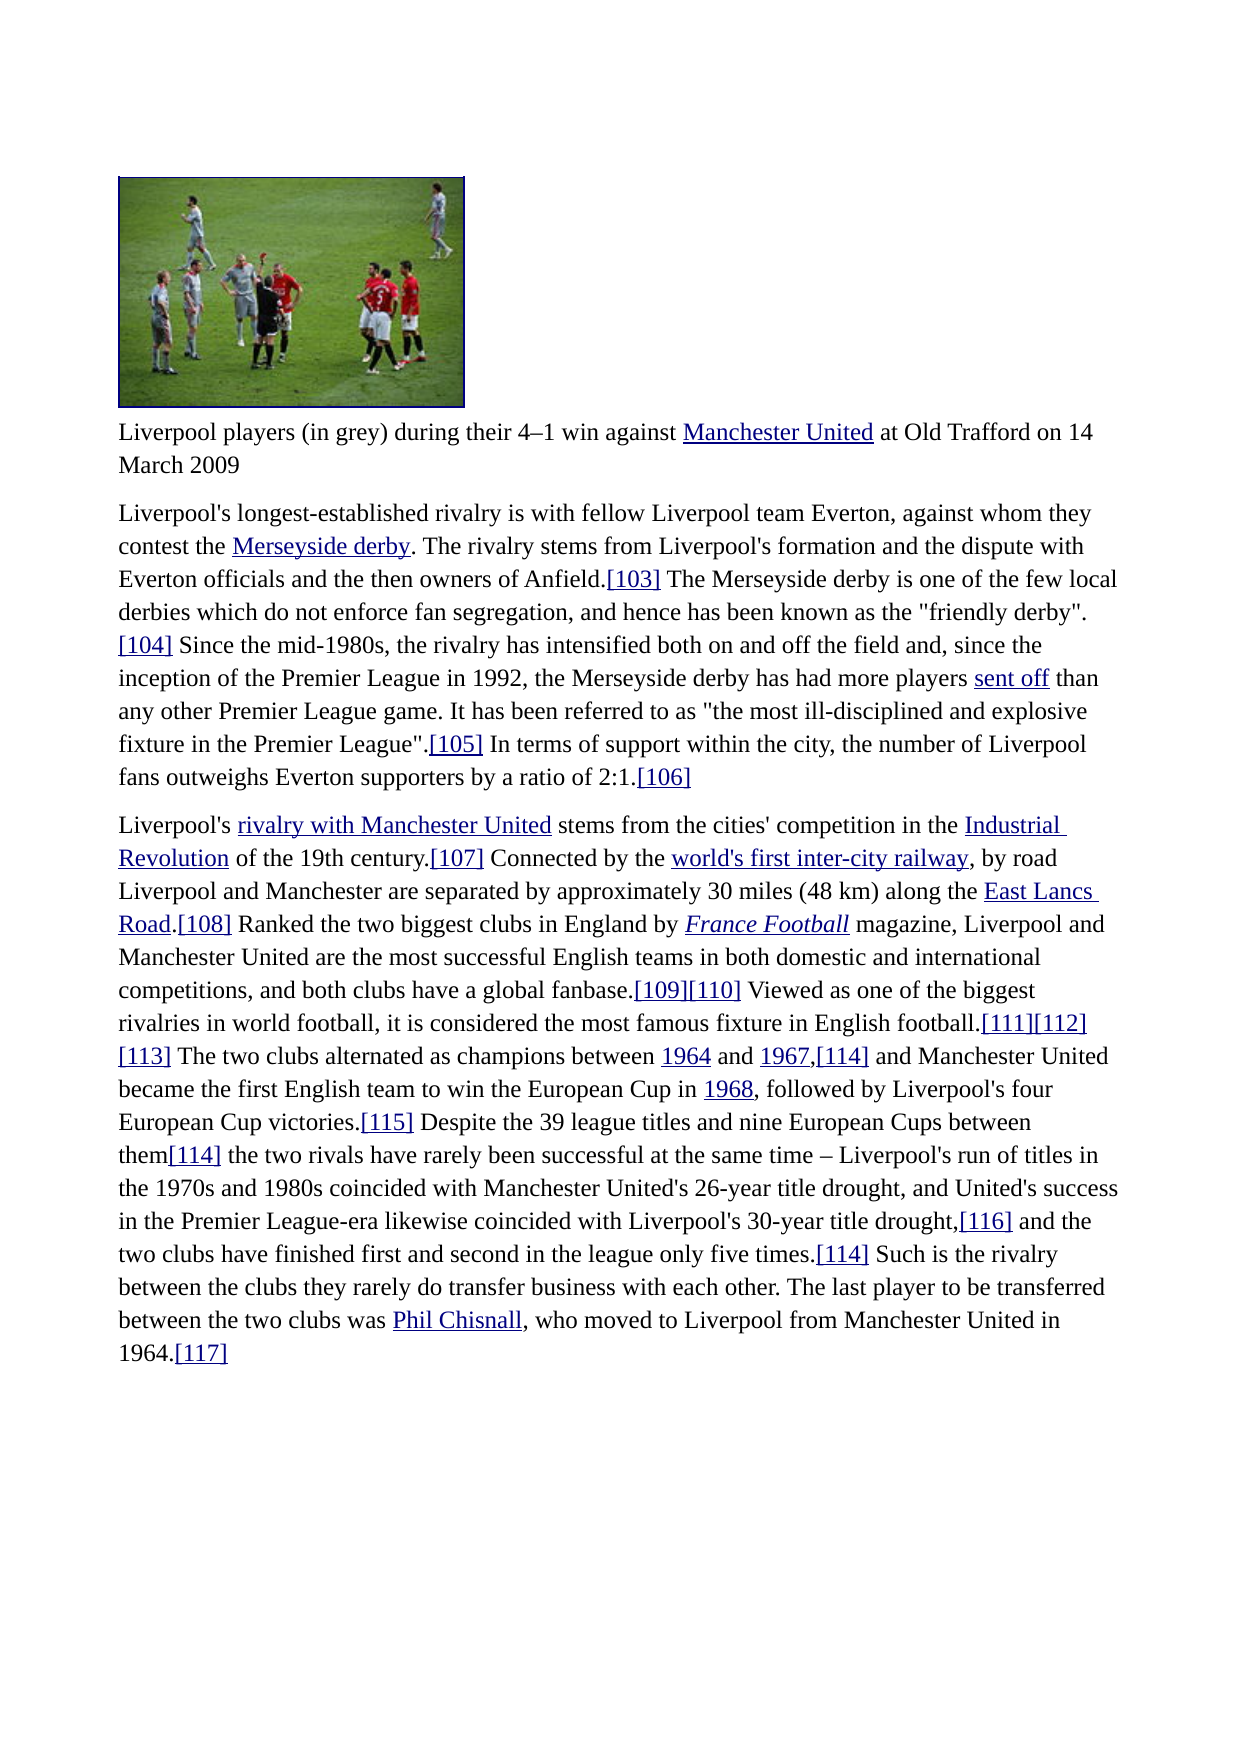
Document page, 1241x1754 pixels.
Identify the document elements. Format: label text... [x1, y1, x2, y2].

picture [120, 178, 463, 406]
text Liverpool's rivalry with Manchester United stems from the cities' competition in the Industrial Revolution of the 19th century.[107] Connected by the world's first inter-city railway, by road Liverpool and Manchester are separated by approximately 30 miles (48 km) along the East Lancs Road.[108] Ranked the two biggest clubs in England by France Football magazine, Liverpool and Manchester United are the most successful English teams in both domestic and international competitions, and both clubs have a global fanbase.[109][110] Viewed as one of the biggest rivalries in world football, it is considered the most famous fixture in English football.[111][112][113] The two clubs alternated as champions between 1964 and 1967,[114] and Manchester United became the first English team to win the European Cup in 1968, followed by Liverpool's four European Cup victories.[115] Despite the 39 league titles and nine European Cups between them[114] the two rivals have rarely been successful at the same time – Liverpool's run of titles in the 1970s and 1980s coincided with Manchester United's 26-year title drought, and United's success in the Premier League-era likewise coincided with Liverpool's 30-year title drought,[116] and the two clubs have finished first and second in the league only five times.[114] Such is the rivalry between the clubs they rarely do transfer business with each other. The last player to be transferred between the two clubs was Phil Chisnall, who moved to Liverpool from Manchester United in 1964.[117] [118, 810, 1122, 1367]
text Liverpool's longest-established rivalry is with fellow Liverpool team Everton, against whom they contest the Merseyside derby. The rivalry stems from Liverpool's formation and the dispute with Everton officials and the then owners of Anfield.[103] The Merseyside derby is one of the few local derbies which do not enforce fan segregation, and hence has been known as the "friendly derby".[104] Since the mid-1980s, the rivalry has intensified both on and off the field and, since the inception of the Premier League in 1992, the Merseyside derby has had more players sent off than any other Premier League game. It has been referred to as "the most ill-disciplined and explosive fixture in the Premier League".[105] In terms of support within the city, the number of Liverpool fans outweighs Everton supporters by a ratio of 2:1.[106] [118, 498, 1122, 791]
text Liverpool players (in grey) during their 4–1 win against Manchester United at Old Trafford on 14 March 2009 [118, 417, 1122, 479]
